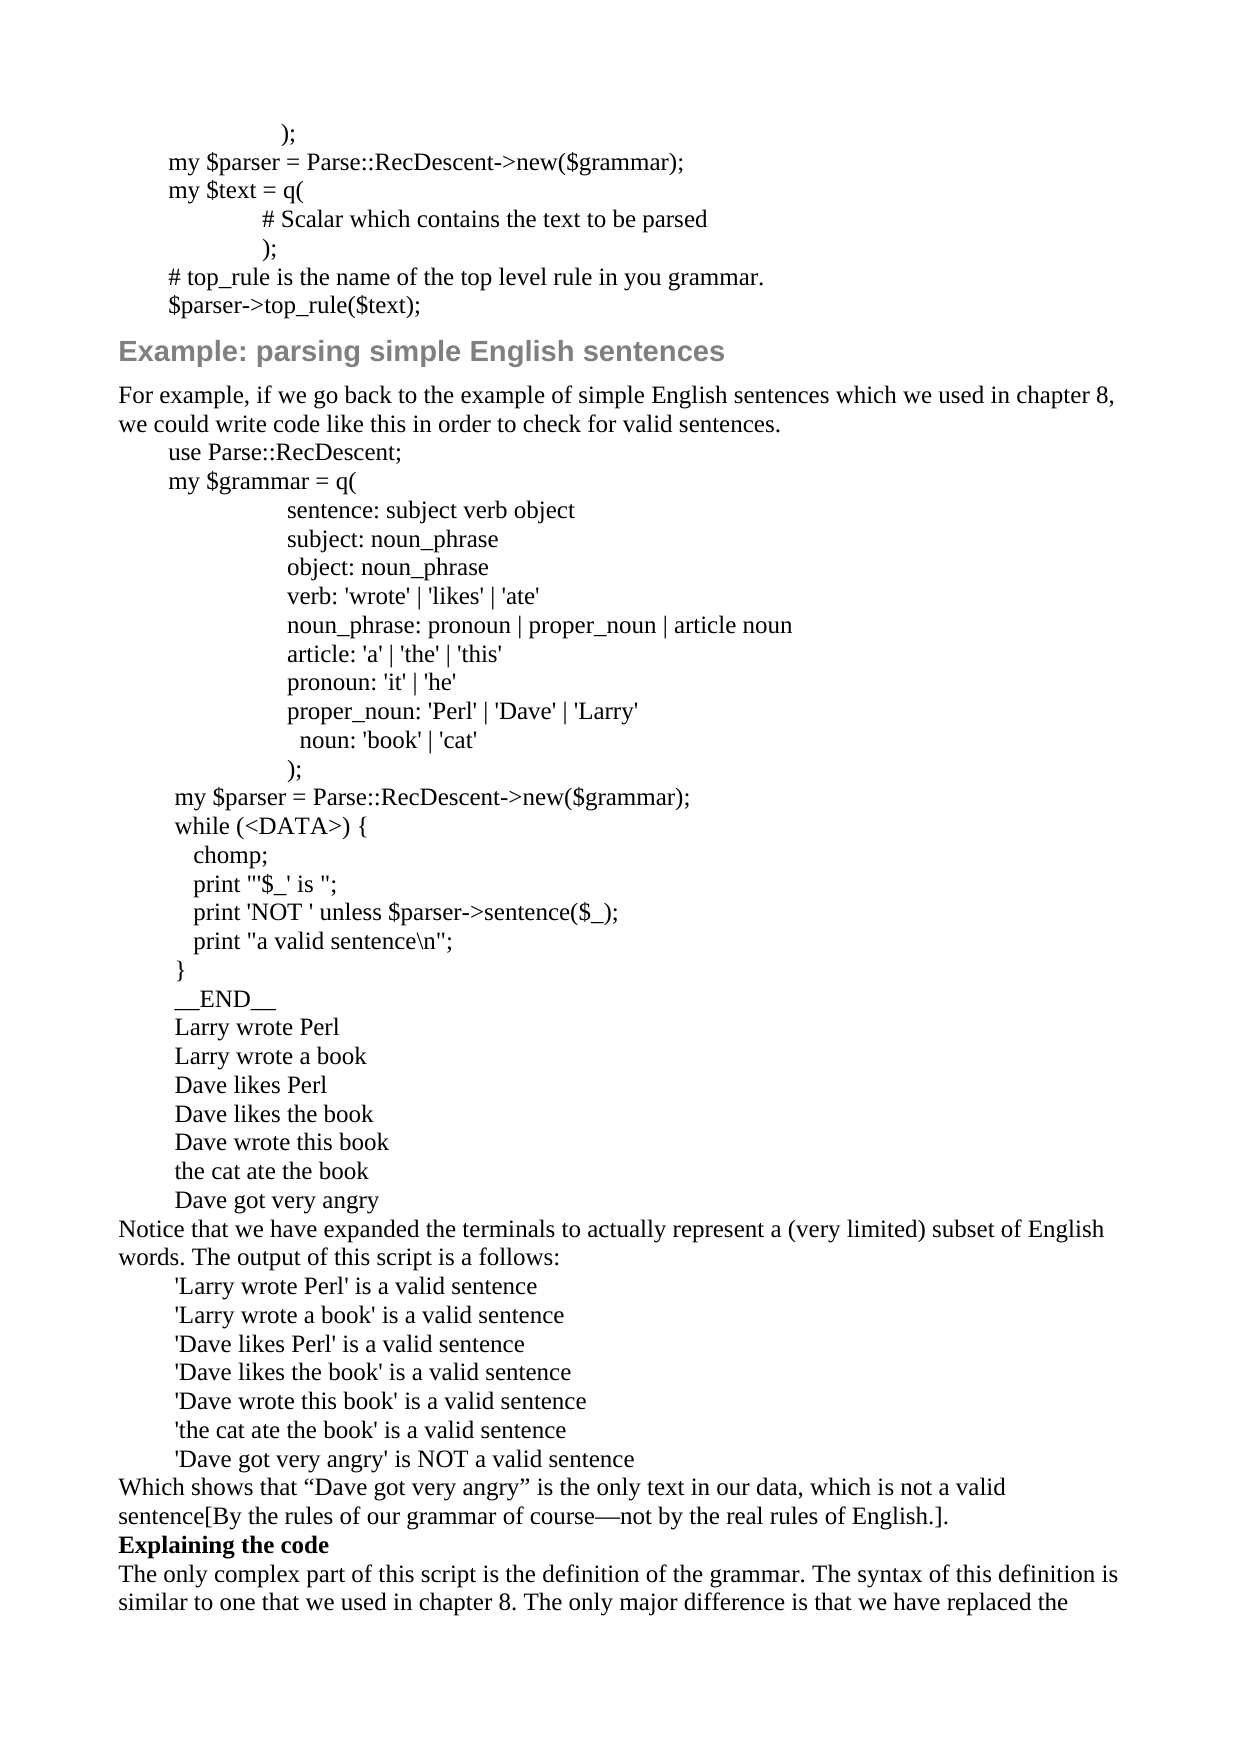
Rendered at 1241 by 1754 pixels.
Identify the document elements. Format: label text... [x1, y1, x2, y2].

text use Parse::RecDescent; [118, 437, 1122, 466]
text Dave likes the book [118, 1099, 1122, 1127]
text # top_rule is the name of the top level rule in you grammar. [118, 262, 1122, 291]
text ); [118, 233, 1122, 262]
text sentence: subject verb object [118, 495, 1122, 524]
text subject: noun_phrase [118, 524, 1122, 552]
text 'Dave likes Perl' is a valid sentence [118, 1329, 1122, 1357]
text 'Larry wrote Perl' is a valid sentence [118, 1271, 1122, 1300]
text Notice that we have expanded the terminals to actually represent a (very limited) subset of English words. The output of this script is a follows: [118, 1214, 1122, 1271]
text Dave likes Perl [118, 1070, 1122, 1099]
text article: 'a' | 'the' | 'this' [118, 639, 1122, 667]
text my $text = q( [118, 176, 1122, 204]
text Larry wrote a book [118, 1041, 1122, 1070]
text while (<DATA>) { [118, 811, 1122, 840]
text $parser->top_rule($text); [118, 291, 1122, 319]
text my $parser = Parse::RecDescent->new($grammar); [118, 782, 1122, 811]
text ); [118, 754, 1122, 782]
text Explaining the code [118, 1530, 1122, 1559]
text Dave got very angry [118, 1185, 1122, 1214]
text 'Larry wrote a book' is a valid sentence [118, 1300, 1122, 1329]
text Larry wrote Perl [118, 1012, 1122, 1041]
text 'the cat ate the book' is a valid sentence [118, 1415, 1122, 1444]
text # Scalar which contains the text to be parsed [118, 204, 1122, 233]
text } [118, 955, 1122, 984]
text proper_noun: 'Perl' | 'Dave' | 'Larry' [118, 696, 1122, 725]
text chomp; [118, 840, 1122, 869]
text For example, if we go back to the example of simple English sentences which we used in chapter 8, we could write code like this in order to check for valid sentences. [118, 380, 1122, 437]
text verb: 'wrote' | 'likes' | 'ate' [118, 581, 1122, 610]
text ); [118, 118, 1122, 147]
text my $grammar = q( [118, 466, 1122, 495]
subtitle Example: parsing simple English sentences [118, 334, 1122, 367]
text 'Dave wrote this book' is a valid sentence [118, 1386, 1122, 1415]
text my $parser = Parse::RecDescent->new($grammar); [118, 147, 1122, 176]
text Which shows that “Dave got very angry” is the only text in our data, which is not a valid sentence[By the rules of our grammar of course—not by the real rules of English.]. [118, 1472, 1122, 1530]
text object: noun_phrase [118, 552, 1122, 581]
text The only complex part of this script is the definition of the grammar. The syntax of this definition is similar to one that we used in chapter 8. The only major difference is that we have replaced the [118, 1559, 1122, 1616]
text 'Dave got very angry' is NOT a valid sentence [118, 1444, 1122, 1472]
text print "'$_' is "; [118, 869, 1122, 897]
text Dave wrote this book [118, 1127, 1122, 1156]
text __END__ [118, 984, 1122, 1012]
text print 'NOT ' unless $parser->sentence($_); [118, 897, 1122, 926]
text noun_phrase: pronoun | proper_noun | article noun [118, 610, 1122, 639]
text print "a valid sentence\n"; [118, 926, 1122, 955]
text 'Dave likes the book' is a valid sentence [118, 1357, 1122, 1386]
text pronoun: 'it' | 'he' [118, 667, 1122, 696]
text noun: 'book' | 'cat' [118, 725, 1122, 754]
text the cat ate the book [118, 1156, 1122, 1185]
